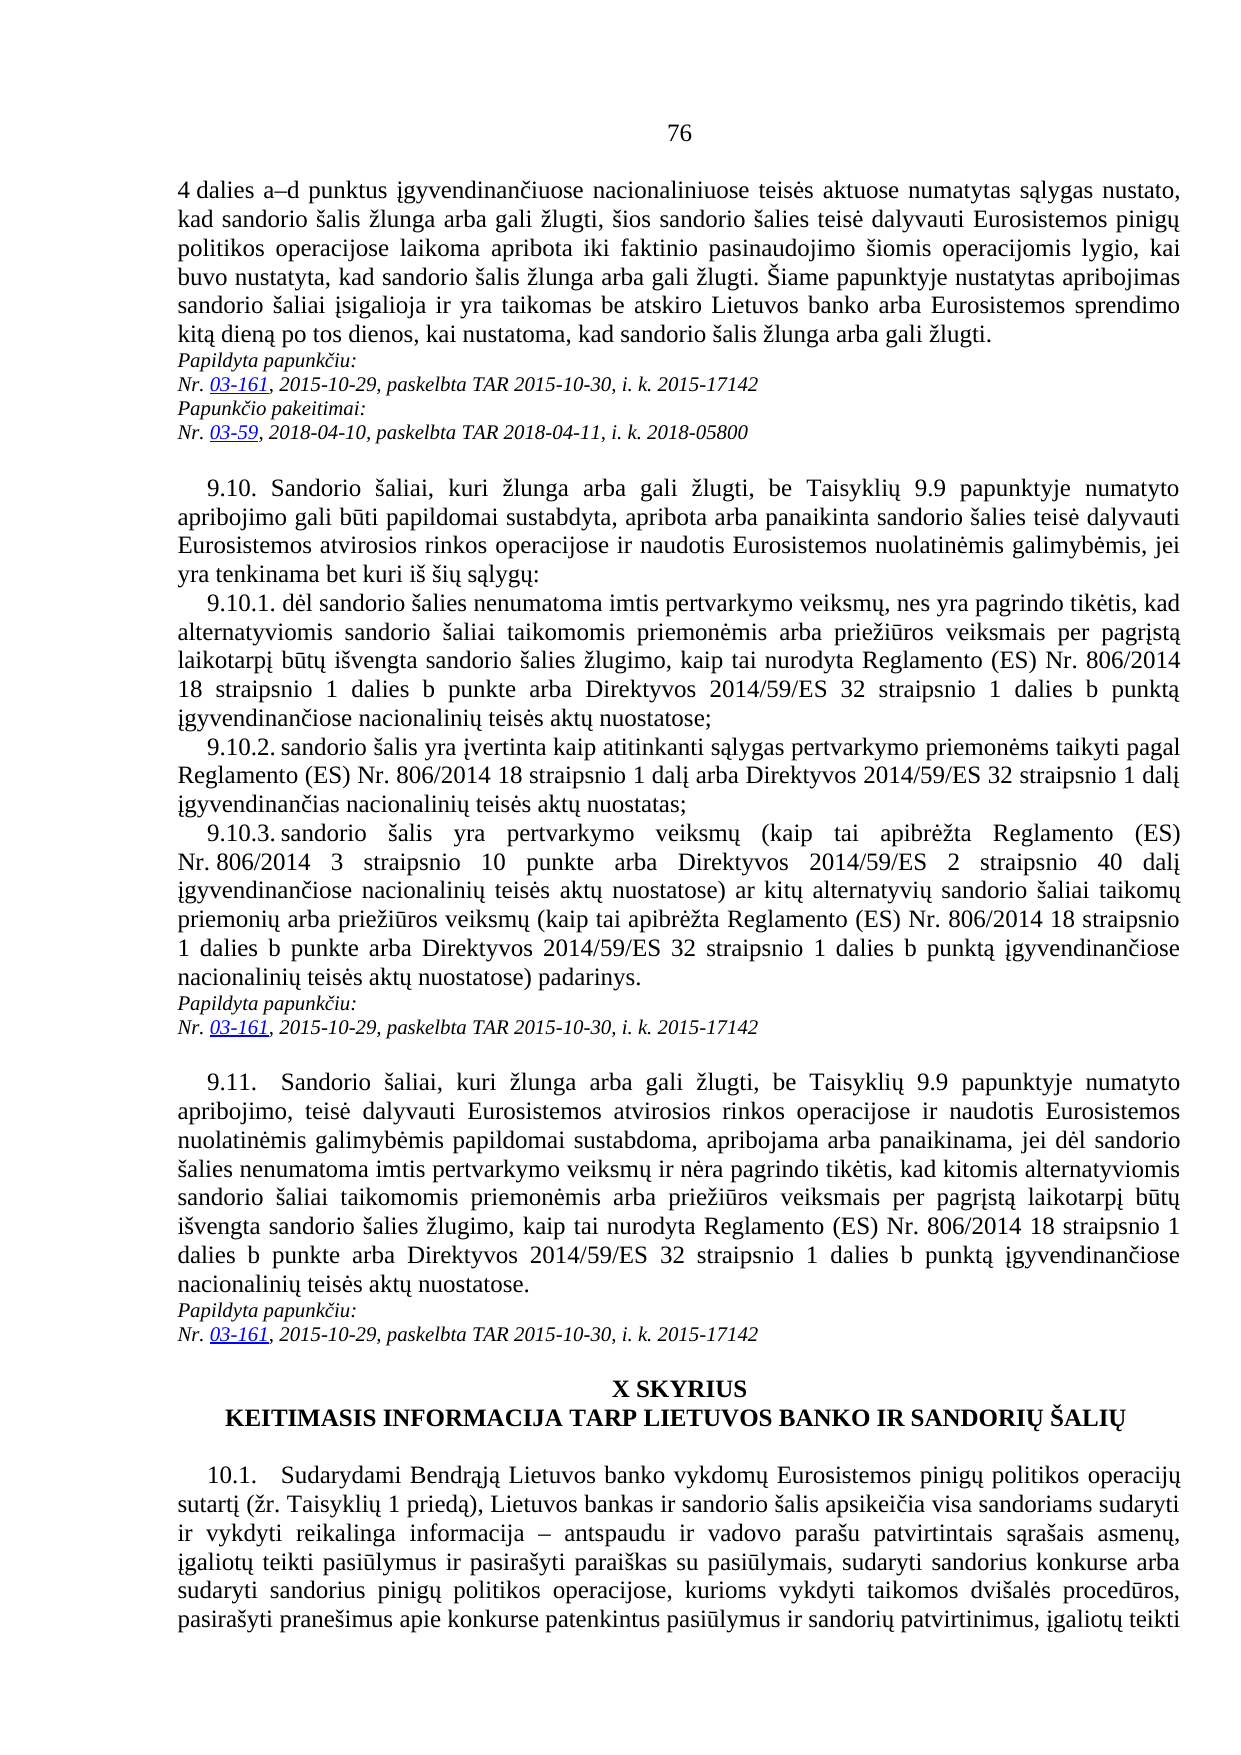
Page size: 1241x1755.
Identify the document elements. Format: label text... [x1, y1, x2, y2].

text 9.10. Sandorio šaliai, kuri žlunga arba gali žlugti, be Taisyklių 9.9 papunktyje numatyto apribojimo gali būti papildomai sustabdyta, apribota arba panaikinta sandorio šalies teisė dalyvauti Eurosistemos atvirosios rinkos operacijose ir naudotis Eurosistemos nuolatinėmis galimybėmis, jei yra tenkinama bet kuri iš šių sąlygų: [177, 473, 1181, 588]
text Nr. 03-161, 2015-10-29, paskelbta TAR 2015-10-30, i. k. 2015-17142 [177, 372, 1181, 396]
text KEITIMASIS INFORMACIJA TARP LIETUVOS BANKO IR SANDORIŲ ŠALIŲ [177, 1403, 1181, 1432]
text 4 dalies a–d punktus įgyvendinančiuose nacionaliniuose teisės aktuose numatytas sąlygas nustato, kad sandorio šalis žlunga arba gali žlugti, šios sandorio šalies teisė dalyvauti Eurosistemos pinigų politikos operacijose laikoma apribota iki faktinio pasinaudojimo šiomis operacijomis lygio, kai buvo nustatyta, kad sandorio šalis žlunga arba gali žlugti. Šiame papunktyje nustatytas apribojimas sandorio šaliai įsigalioja ir yra taikomas be atskiro Lietuvos banko arba Eurosistemos sprendimo kitą dieną po tos dienos, kai nustatoma, kad sandorio šalis žlunga arba gali žlugti. [177, 176, 1181, 348]
text X SKYRIUS [177, 1374, 1181, 1403]
text Nr. 03-161, 2015-10-29, paskelbta TAR 2015-10-30, i. k. 2015-17142 [177, 1322, 1181, 1346]
text 9.11. Sandorio šaliai, kuri žlunga arba gali žlugti, be Taisyklių 9.9 papunktyje numatyto apribojimo, teisė dalyvauti Eurosistemos atvirosios rinkos operacijose ir naudotis Eurosistemos nuolatinėmis galimybėmis papildomai sustabdoma, apribojama arba panaikinama, jei dėl sandorio šalies nenumatoma imtis pertvarkymo veiksmų ir nėra pagrindo tikėtis, kad kitomis alternatyviomis sandorio šaliai taikomomis priemonėmis arba priežiūros veiksmais per pagrįstą laikotarpį būtų išvengta sandorio šalies žlugimo, kaip tai nurodyta Reglamento (ES) Nr. 806/2014 18 straipsnio 1 dalies b punkte arba Direktyvos 2014/59/ES 32 straipsnio 1 dalies b punktą įgyvendinančiose nacionalinių teisės aktų nuostatose. [177, 1067, 1181, 1297]
text Papildyta papunkčiu: [177, 348, 1181, 372]
text 9.10.2. sandorio šalis yra įvertinta kaip atitinkanti sąlygas pertvarkymo priemonėms taikyti pagal Reglamento (ES) Nr. 806/2014 18 straipsnio 1 dalį arba Direktyvos 2014/59/ES 32 straipsnio 1 dalį įgyvendinančias nacionalinių teisės aktų nuostatas; [177, 732, 1181, 818]
text Nr. 03-161, 2015-10-29, paskelbta TAR 2015-10-30, i. k. 2015-17142 [177, 1015, 1181, 1039]
text Papildyta papunkčiu: [177, 991, 1181, 1015]
text 9.10.1. dėl sandorio šalies nenumatoma imtis pertvarkymo veiksmų, nes yra pagrindo tikėtis, kad alternatyviomis sandorio šaliai taikomomis priemonėmis arba priežiūros veiksmais per pagrįstą laikotarpį būtų išvengta sandorio šalies žlugimo, kaip tai nurodyta Reglamento (ES) Nr. 806/2014 18 straipsnio 1 dalies b punkte arba Direktyvos 2014/59/ES 32 straipsnio 1 dalies b punktą įgyvendinančiose nacionalinių teisės aktų nuostatose; [177, 588, 1181, 732]
text Nr. 03-59, 2018-04-10, paskelbta TAR 2018-04-11, i. k. 2018-05800 [177, 420, 1181, 444]
text 10.1. Sudarydami Bendrąją Lietuvos banko vykdomų Eurosistemos pinigų politikos operacijų sutartį (žr. Taisyklių 1 priedą), Lietuvos bankas ir sandorio šalis apsikeičia visa sandoriams sudaryti ir vykdyti reikalinga informacija – antspaudu ir vadovo parašu patvirtintais sąrašais asmenų, įgaliotų teikti pasiūlymus ir pasirašyti paraiškas su pasiūlymais, sudaryti sandorius konkurse arba sudaryti sandorius pinigų politikos operacijose, kurioms vykdyti taikomos dvišalės procedūros, pasirašyti pranešimus apie konkurse patenkintus pasiūlymus ir sandorių patvirtinimus, įgaliotų teikti [177, 1461, 1181, 1633]
text Papildyta papunkčiu: [177, 1297, 1181, 1322]
text Papunkčio pakeitimai: [177, 396, 1181, 420]
text 9.10.3. sandorio šalis yra pertvarkymo veiksmų (kaip tai apibrėžta Reglamento (ES) Nr. 806/2014 3 straipsnio 10 punkte arba Direktyvos 2014/59/ES 2 straipsnio 40 dalį įgyvendinančiose nacionalinių teisės aktų nuostatose) ar kitų alternatyvių sandorio šaliai taikomų priemonių arba priežiūros veiksmų (kaip tai apibrėžta Reglamento (ES) Nr. 806/2014 18 straipsnio 1 dalies b punkte arba Direktyvos 2014/59/ES 32 straipsnio 1 dalies b punktą įgyvendinančiose nacionalinių teisės aktų nuostatose) padarinys. [177, 818, 1181, 991]
